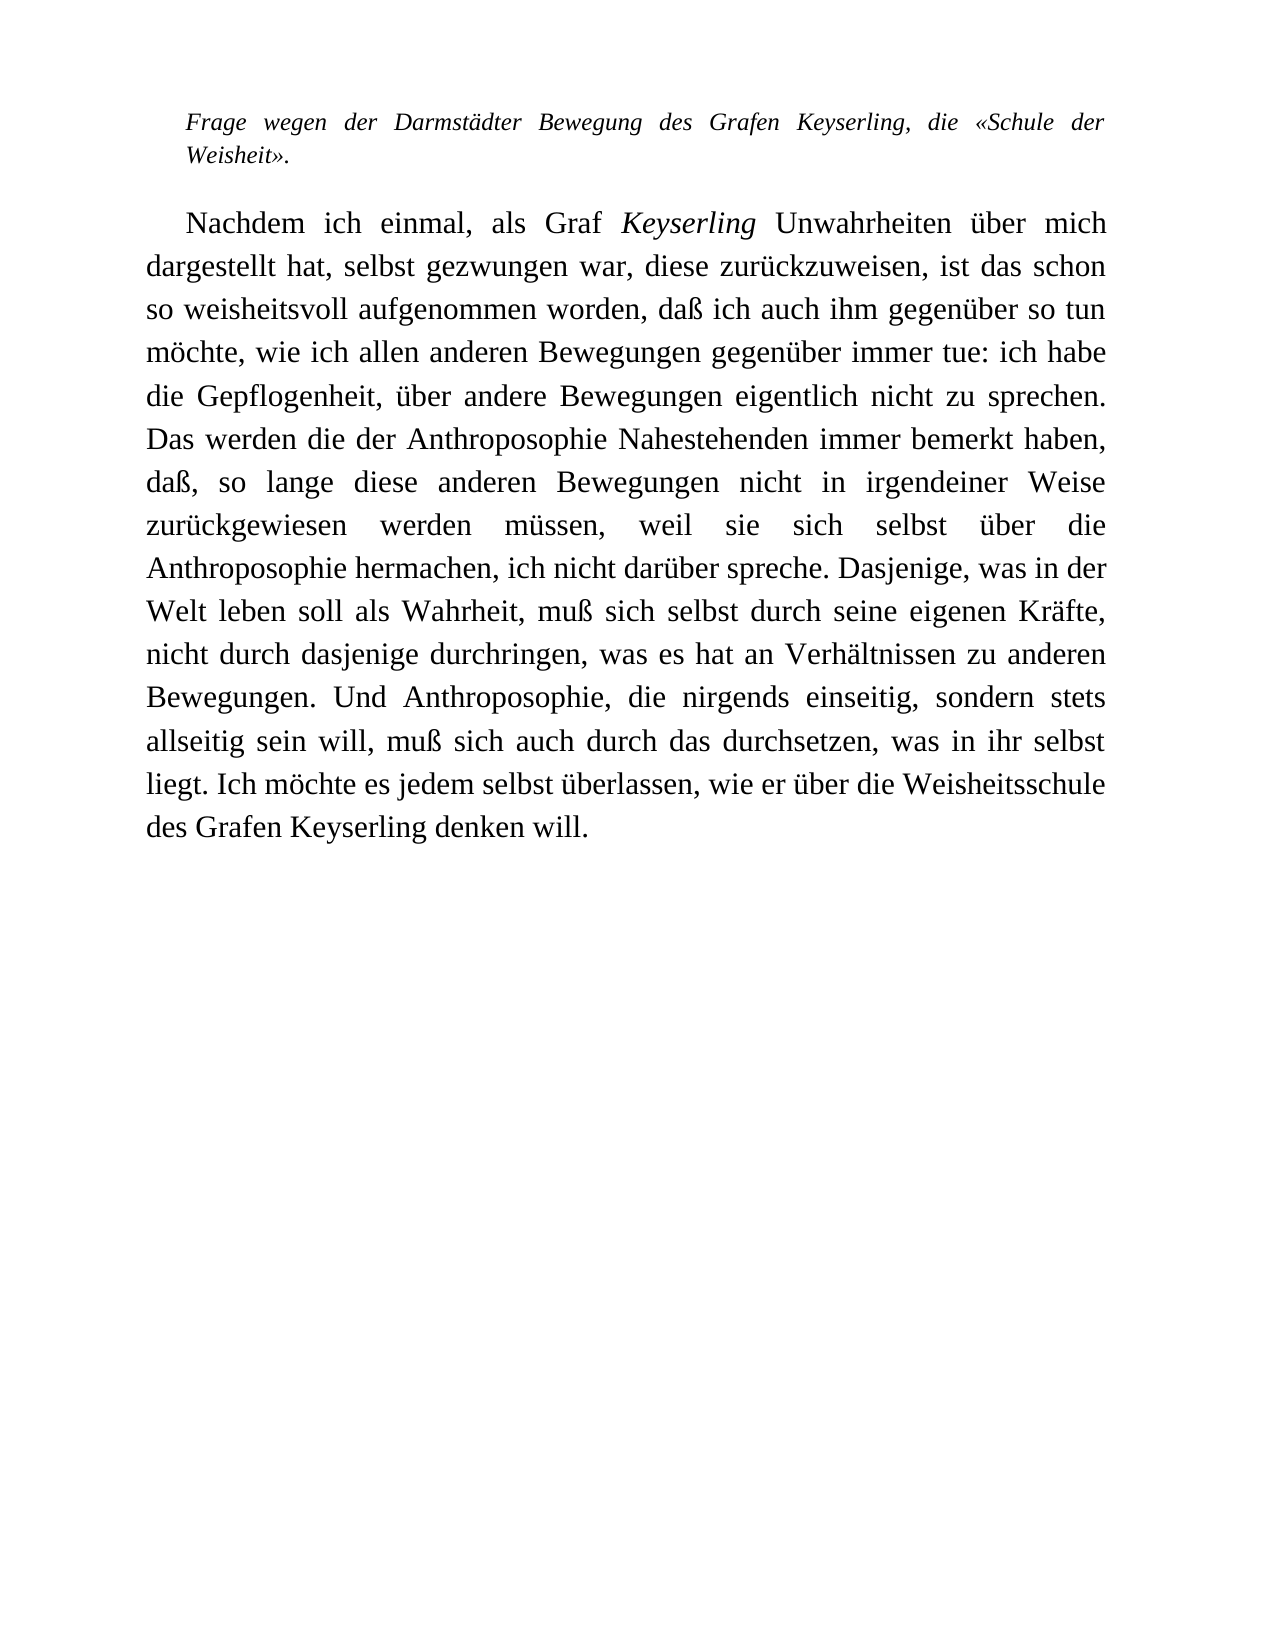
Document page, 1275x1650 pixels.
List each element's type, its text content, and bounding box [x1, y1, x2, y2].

text Frage wegen der Darmstädter Bewegung des Grafen Keyserling, die «Schule der Weisheit». [185, 107, 1107, 169]
text Nachdem ich einmal, als Graf Keyserling Unwahrheiten über mich dargestellt hat, selbst gezwungen war, diese zurückzuweisen, ist das schon so weisheitsvoll aufgenommen worden, daß ich auch ihm gegenüber so tun möchte, wie ich allen anderen Bewegungen gegenüber immer tue: ich habe die Gepflogenheit, über andere Bewegungen eigentlich nicht zu sprechen. Das werden die der Anthroposophie Nahestehenden immer bemerkt haben, daß, so lange diese anderen Bewegungen nicht in irgendeiner Weise zurückgewiesen werden müssen, weil sie sich selbst über die Anthroposophie hermachen, ich nicht darüber spreche. Dasjenige, was in der Welt leben soll als Wahrheit, muß sich selbst durch seine eigenen Kräfte, nicht durch dasjenige durchringen, was es hat an Verhältnissen zu anderen Bewegungen. Und Anthroposophie, die nirgends einseitig, sondern stets allseitig sein will, muß sich auch durch das durchsetzen, was in ihr selbst liegt. Ich möchte es jedem selbst überlassen, wie er über die Weisheitsschule des Grafen Keyserling denken will. [146, 204, 1107, 844]
